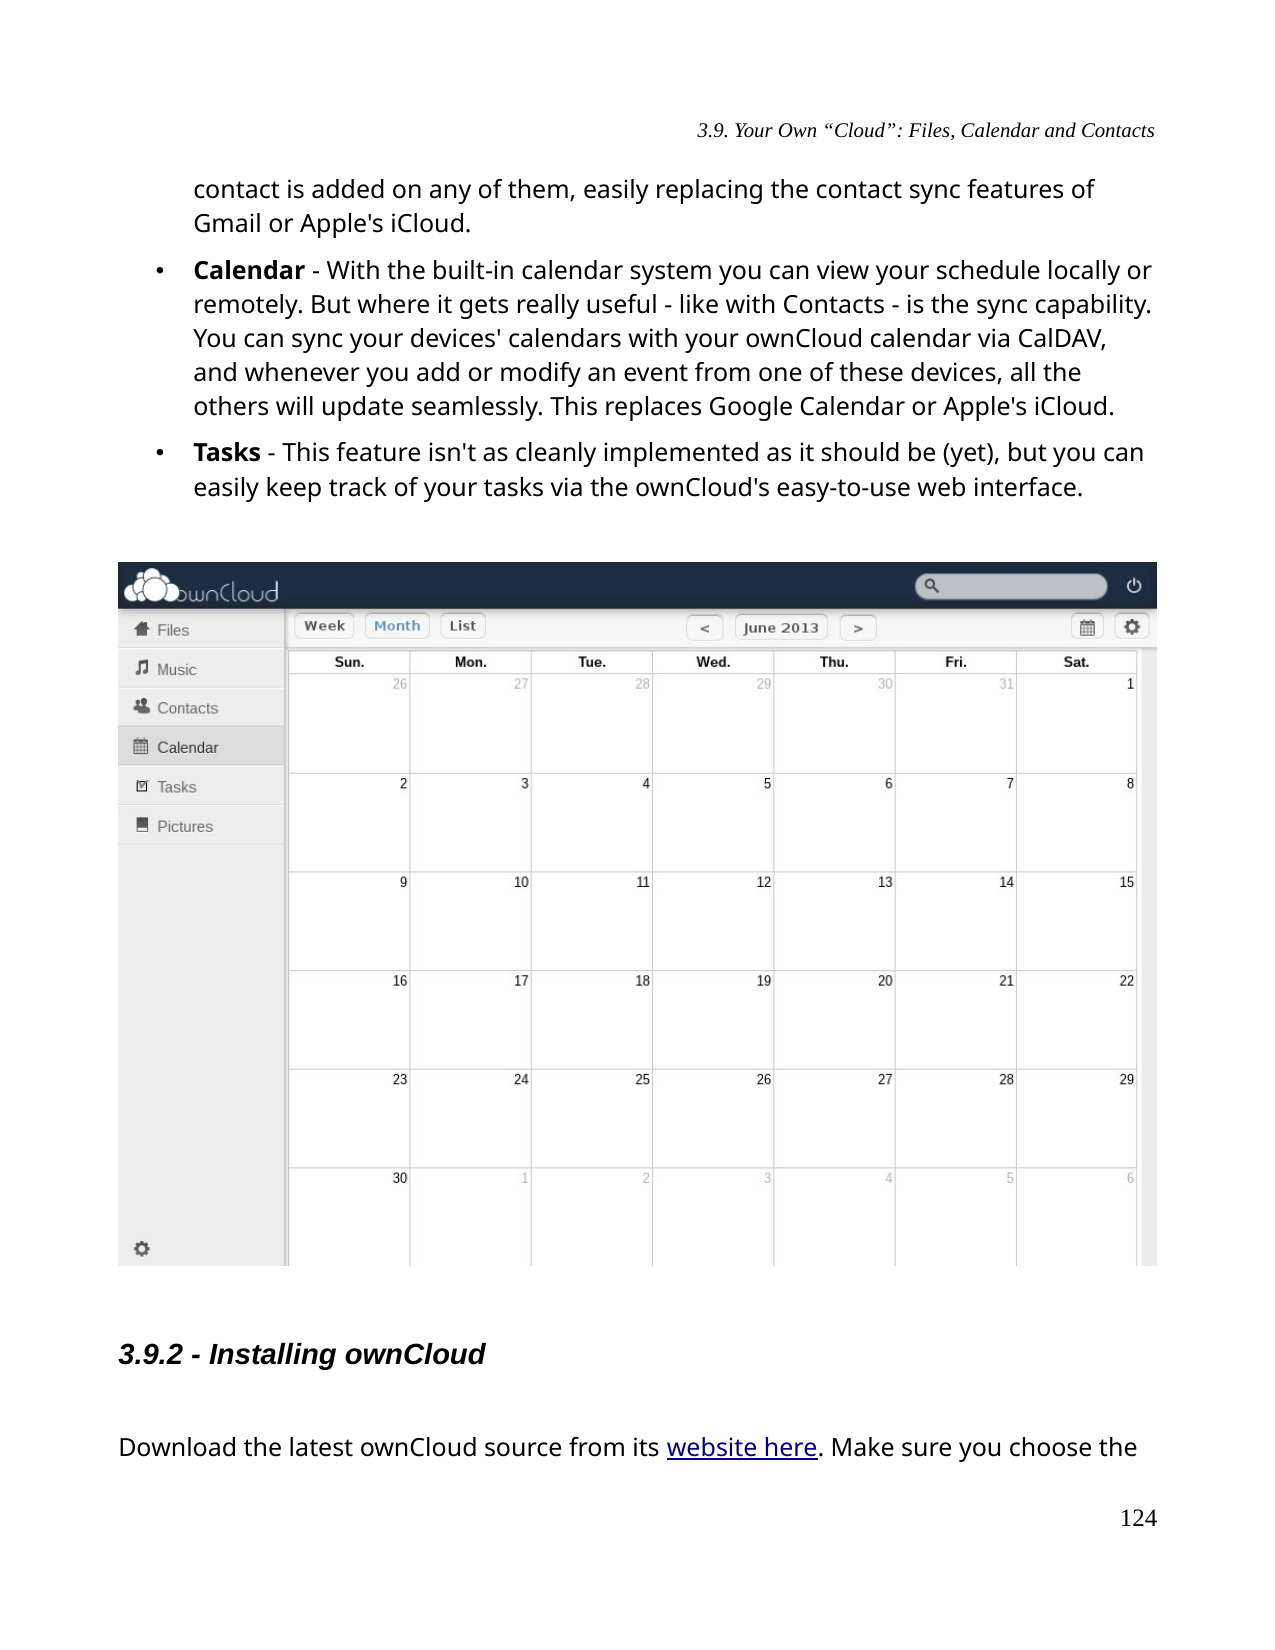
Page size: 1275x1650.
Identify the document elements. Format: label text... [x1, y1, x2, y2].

list Tasks - This feature isn't as cleanly implemented as it should be (yet), but you can easily keep track of your tasks via the ownCloud's easy-to-use web interface. [156, 435, 1157, 503]
list contact is added on any of them, easily replacing the contact sync features of Gmail or Apple's iCloud. [156, 172, 1157, 240]
picture [118, 562, 1157, 1266]
subtitle 3.9.2 - Installing ownCloud [118, 1337, 1157, 1370]
list Calendar - With the built-in calendar system you can view your schedule locally or remotely. But where it gets really useful - like with Contacts - is the sync capability. You can sync your devices' calendars with your ownCloud calendar via CalDAV, and whenever you add or modify an event from one of these devices, all the others will update seamlessly. This replaces Google Calendar or Apple's iCloud. [156, 252, 1157, 423]
text Download the latest ownCloud source from its website here. Make sure you choose the [118, 1429, 1157, 1463]
